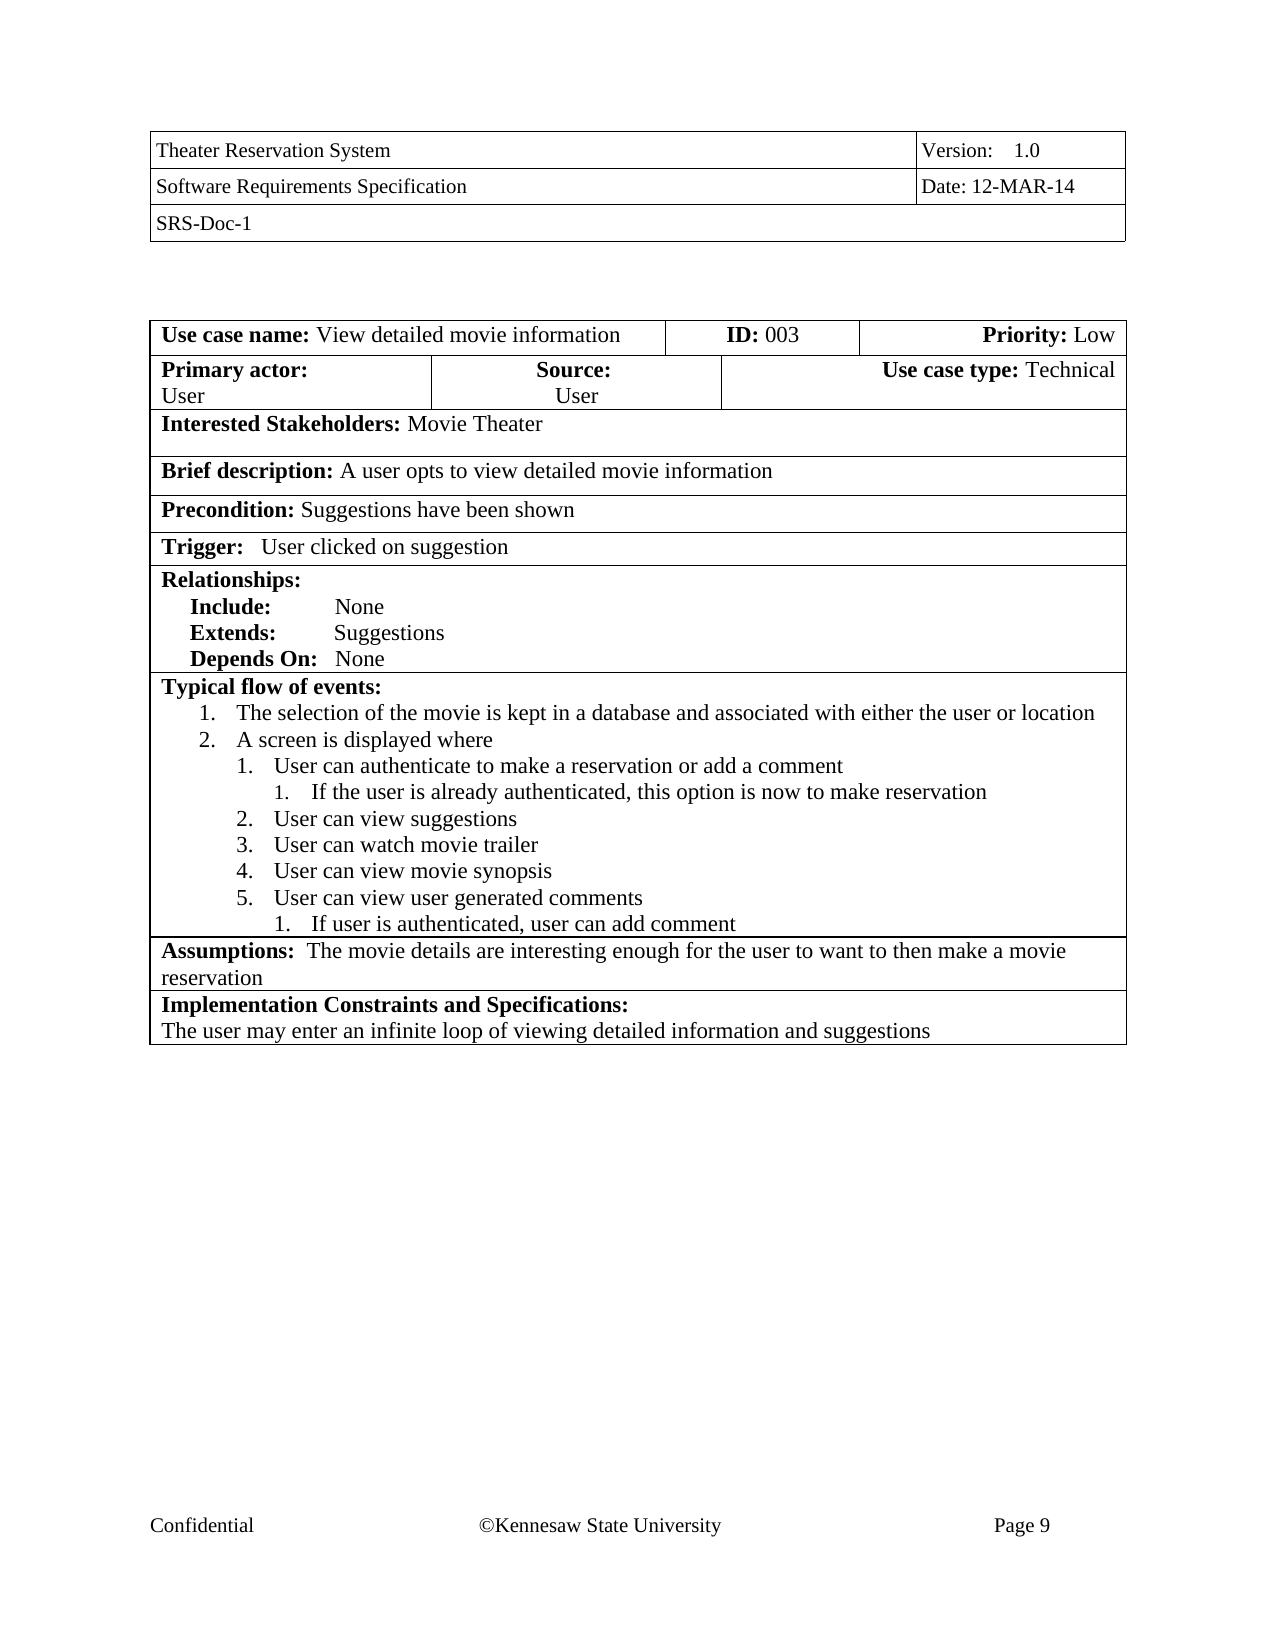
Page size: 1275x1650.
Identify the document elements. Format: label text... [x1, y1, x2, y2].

table_header Use case name: View detailed movie information [151, 321, 665, 355]
table_cell Source: User [432, 356, 721, 408]
table_cell Primary actor: User [151, 356, 431, 408]
table_cell Trigger: User clicked on suggestion [151, 533, 1126, 565]
table_cell Precondition: Suggestions have been shown [151, 496, 1126, 532]
table_cell Interested Stakeholders: Movie Theater [151, 410, 1126, 456]
table_cell Implementation Constraints and Specifications: The user may enter an infinite loop of viewing detailed information and suggestions [151, 991, 1126, 1044]
table_header Priority: Low [860, 321, 1126, 355]
table_cell Brief description: A user opts to view detailed movie information [151, 457, 1126, 494]
table_cell Relationships: Include: None Extends: Suggestions Depends On: None [151, 566, 1126, 672]
table_header ID: 003 [666, 321, 859, 355]
table_cell Assumptions: The movie details are interesting enough for the user to want to then make a movie reservation [151, 938, 1126, 990]
table_cell Typical flow of events: The selection of the movie is kept in a database and associated with either the user or location A screen is displayed where User can authenticate to make a reservation or add a comment If the user is already authenticated, this option is now to make reservation User can view suggestions User can watch movie trailer User can view movie synopsis User can view user generated comments If user is authenticated, user can add comment [151, 673, 1126, 936]
table_cell Use case type: Technical [722, 356, 1126, 408]
